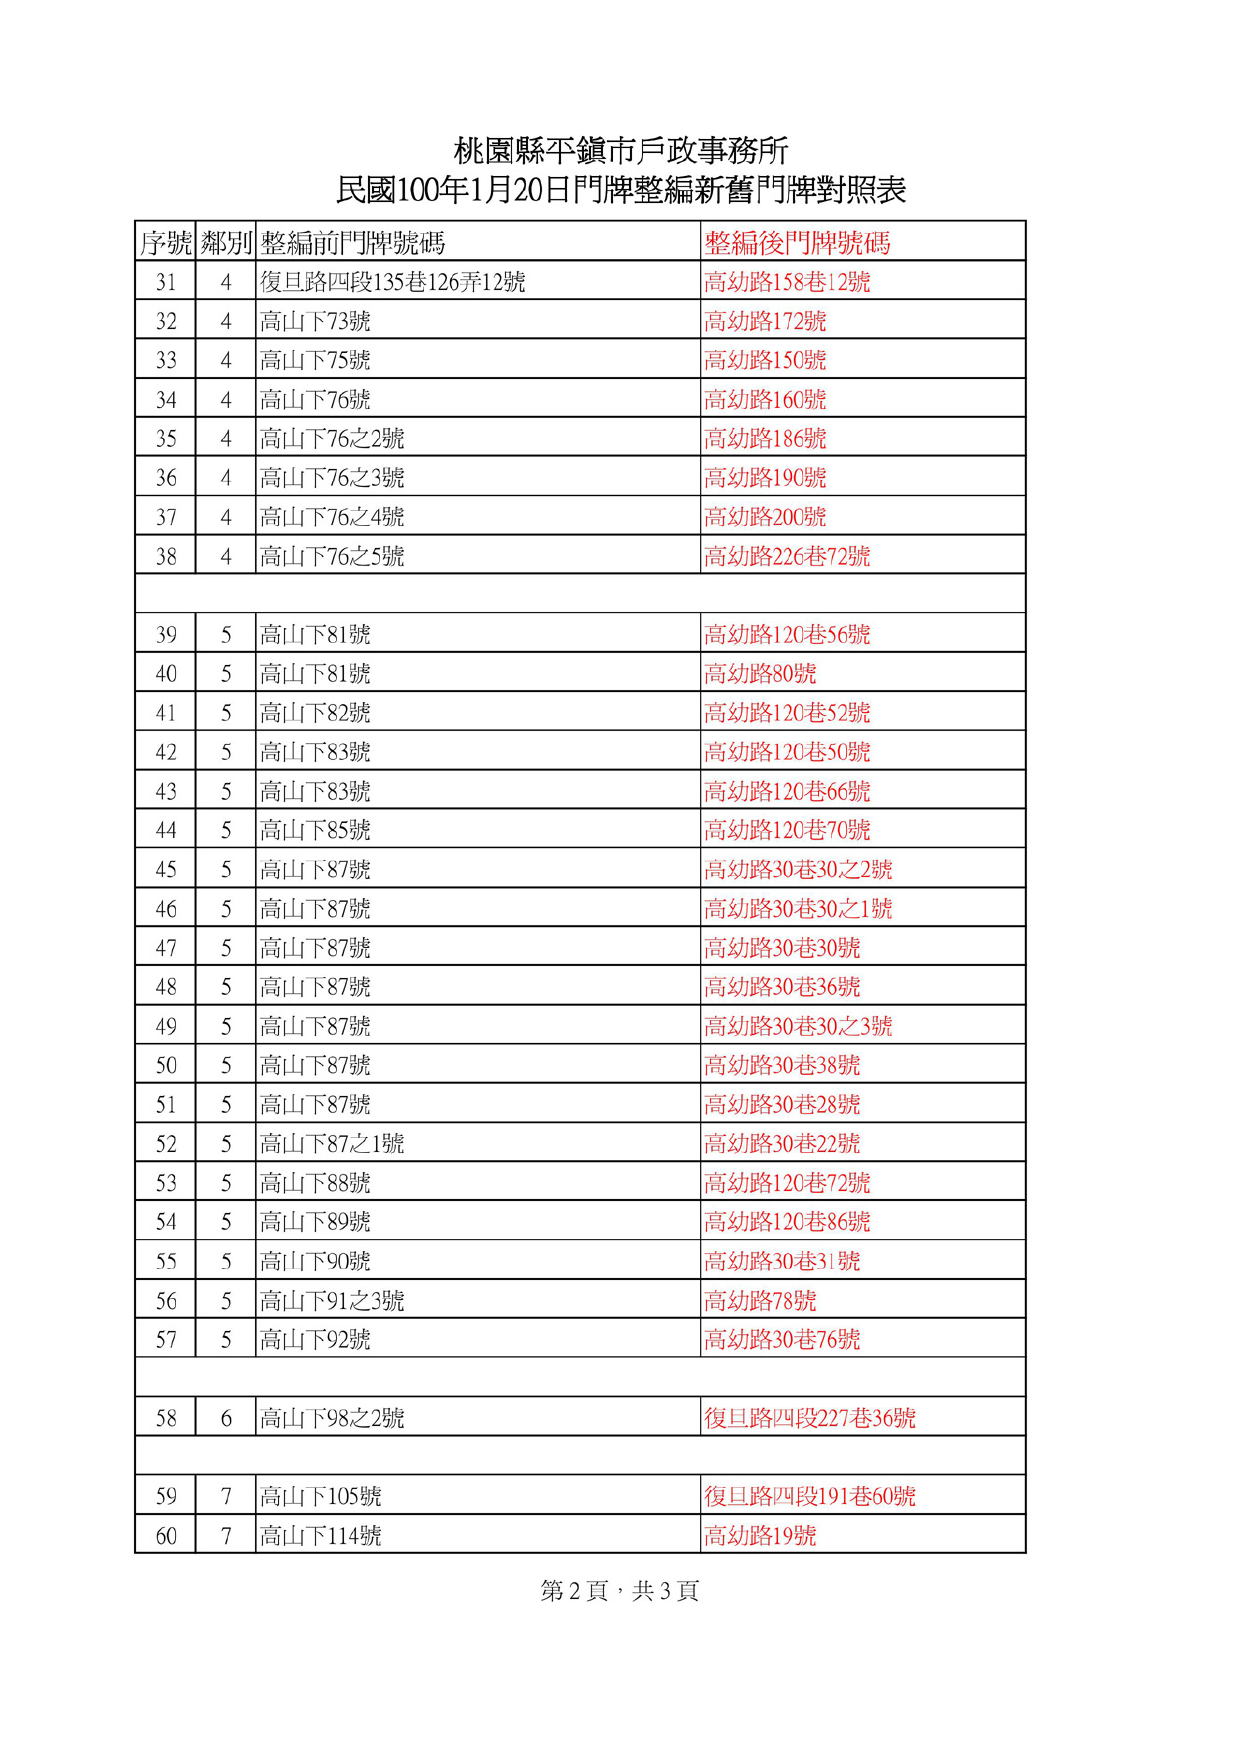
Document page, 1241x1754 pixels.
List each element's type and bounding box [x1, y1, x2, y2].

picture [59, 60, 1182, 1648]
